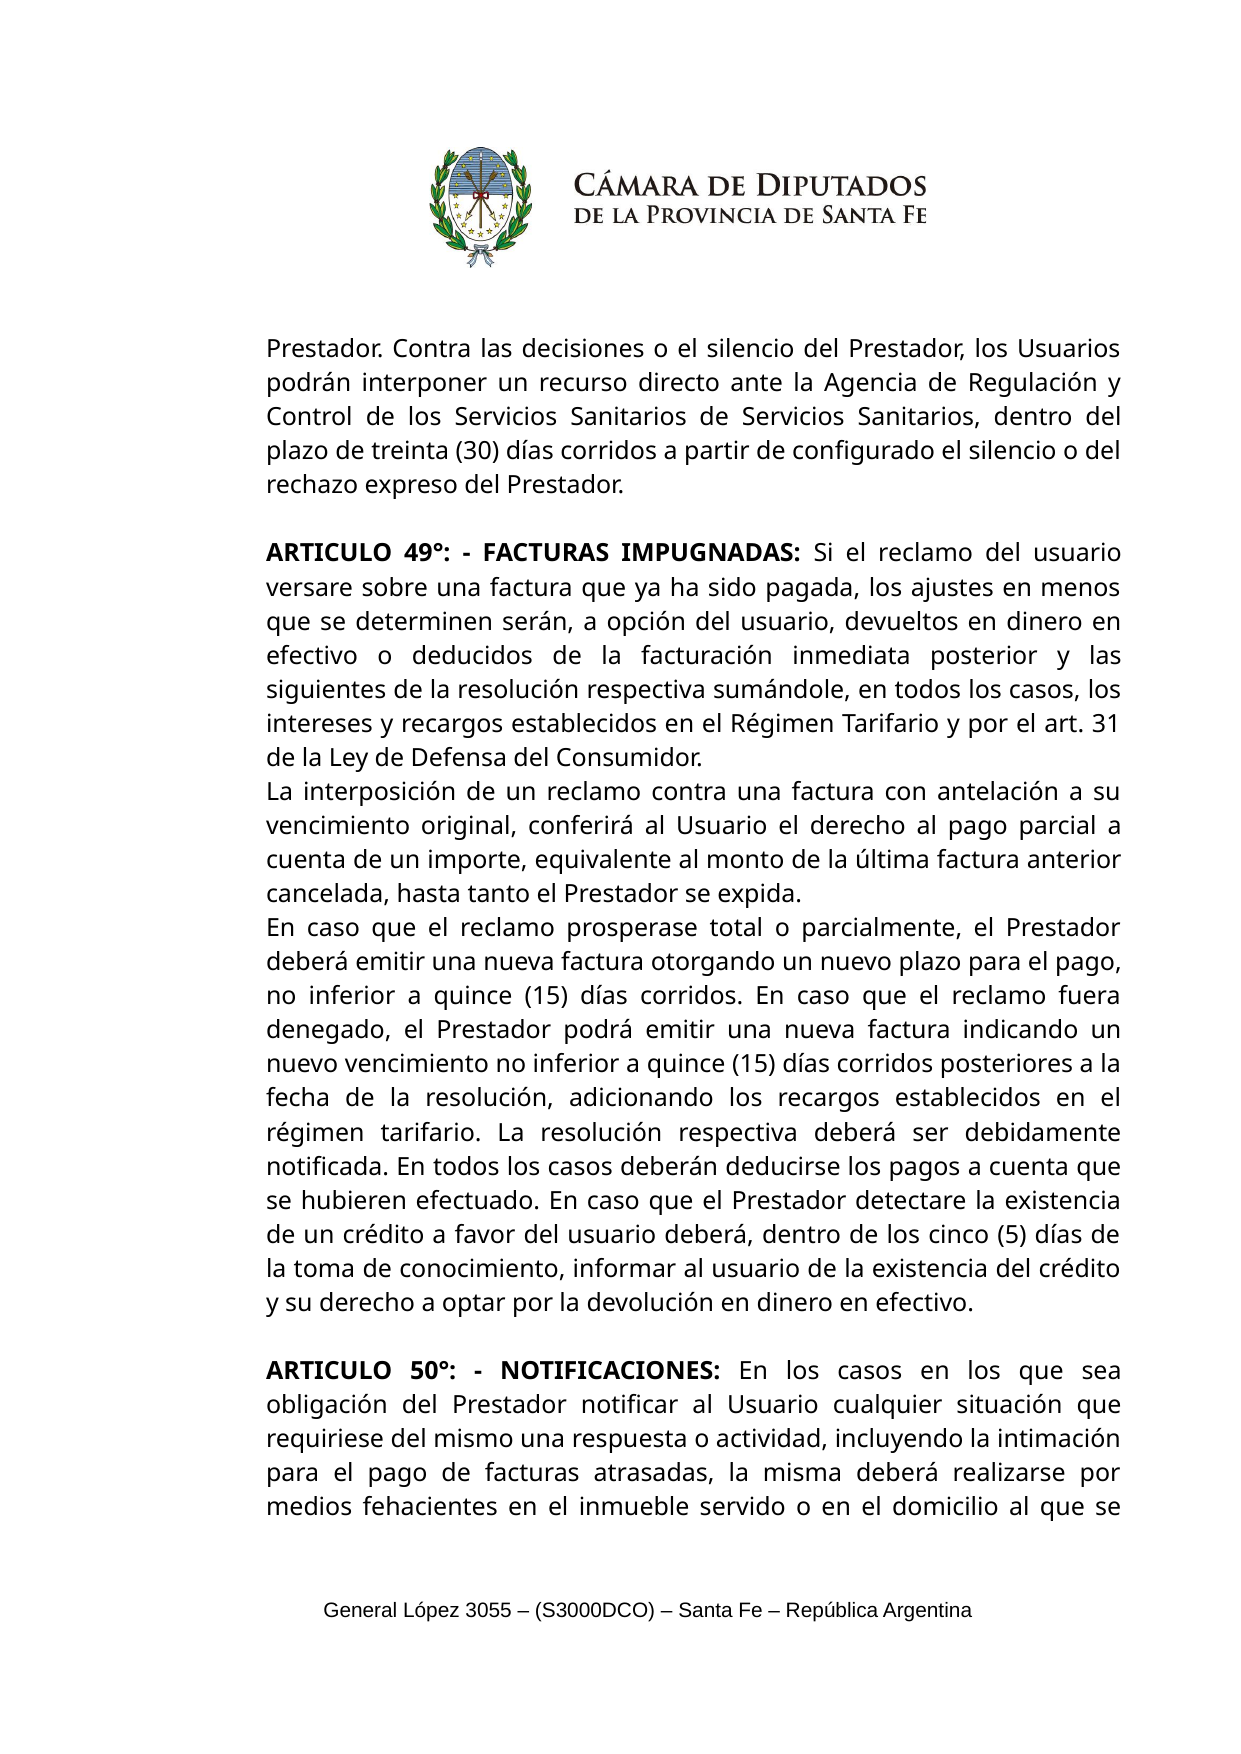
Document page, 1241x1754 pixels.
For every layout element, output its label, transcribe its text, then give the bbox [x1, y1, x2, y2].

text ARTICULO 50°: - NOTIFICACIONES: En los casos en los que sea obligación del Prestador notificar al Usuario cualquier situación que requiriese del mismo una respuesta o actividad, incluyendo la intimación para el pago de facturas atrasadas, la misma deberá realizarse por medios fehacientes en el inmueble servido o en el domicilio al que se [266, 1353, 1122, 1523]
picture [429, 147, 927, 272]
text ARTICULO 49°: - FACTURAS IMPUGNADAS: Si el reclamo del usuario versare sobre una factura que ya ha sido pagada, los ajustes en menos que se determinen serán, a opción del usuario, devueltos en dinero en efectivo o deducidos de la facturación inmediata posterior y las siguientes de la resolución respectiva sumándole, en todos los casos, los intereses y recargos establecidos en el Régimen Tarifario y por el art. 31 de la Ley de Defensa del Consumidor. [266, 535, 1122, 773]
text En caso que el reclamo prosperase total o parcialmente, el Prestador deberá emitir una nueva factura otorgando un nuevo plazo para el pago, no inferior a quince (15) días corridos. En caso que el reclamo fuera denegado, el Prestador podrá emitir una nueva factura indicando un nuevo vencimiento no inferior a quince (15) días corridos posteriores a la fecha de la resolución, adicionando los recargos establecidos en el régimen tarifario. La resolución respectiva deberá ser debidamente notificada. En todos los casos deberán deducirse los pagos a cuenta que se hubieren efectuado. En caso que el Prestador detectare la existencia de un crédito a favor del usuario deberá, dentro de los cinco (5) días de la toma de conocimiento, informar al usuario de la existencia del crédito y su derecho a optar por la devolución en dinero en efectivo. [266, 910, 1122, 1318]
text Prestador. Contra las decisiones o el silencio del Prestador, los Usuarios podrán interponer un recurso directo ante la Agencia de Regulación y Control de los Servicios Sanitarios de Servicios Sanitarios, dentro del plazo de treinta (30) días corridos a partir de configurado el silencio o del rechazo expreso del Prestador. [266, 331, 1122, 501]
text La interposición de un reclamo contra una factura con antelación a su vencimiento original, conferirá al Usuario el derecho al pago parcial a cuenta de un importe, equivalente al monto de la última factura anterior cancelada, hasta tanto el Prestador se expida. [266, 773, 1122, 910]
